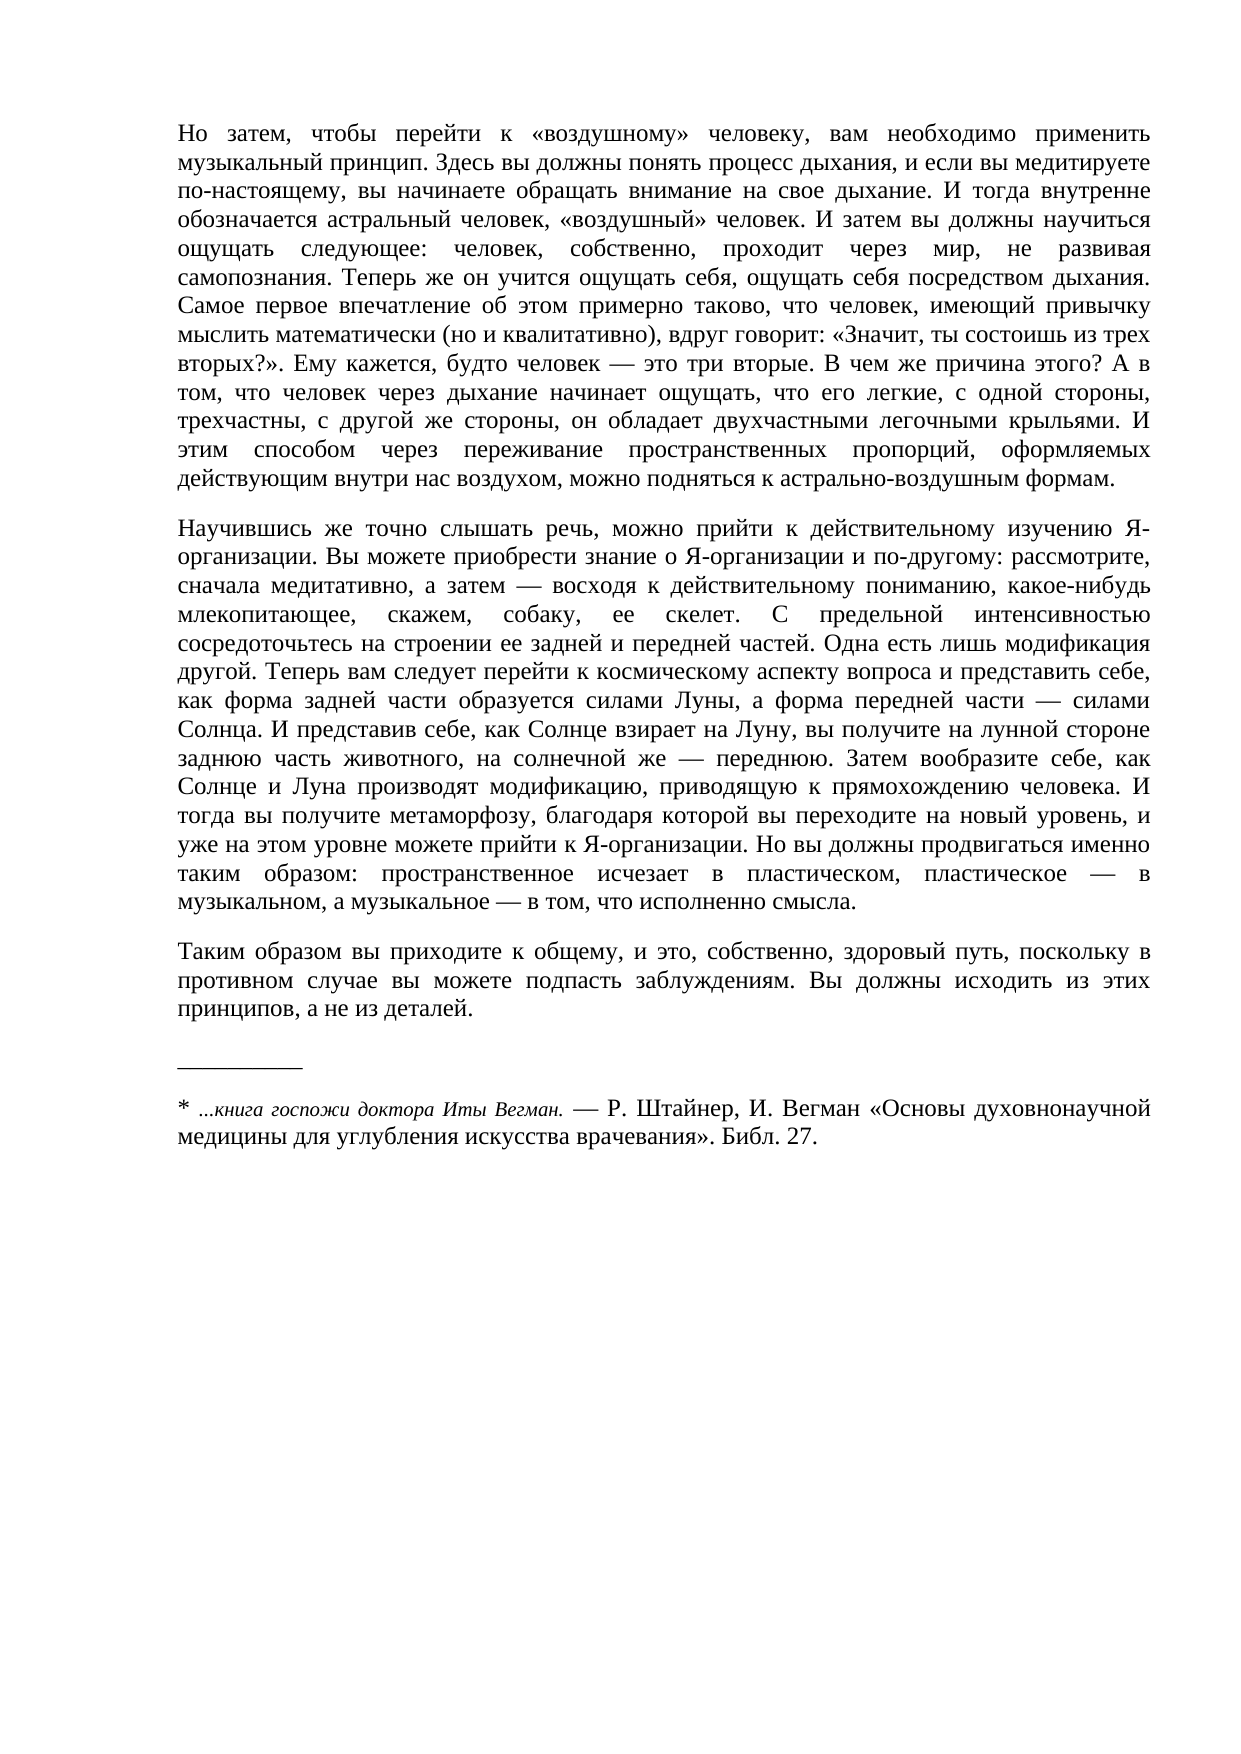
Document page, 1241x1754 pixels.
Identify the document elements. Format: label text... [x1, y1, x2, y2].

text __________ [177, 1043, 1152, 1072]
text Таким образом вы приходите к общему, и это, собственно, здоровый путь, поскольку в противном случае вы можете подпасть заблуждениям. Вы должны исходить из этих принципов, а не из деталей. [177, 936, 1152, 1022]
text Но затем, чтобы перейти к «воздушному» человеку, вам необходимо применить музыкальный принцип. Здесь вы должны понять процесс дыхания, и если вы медитируете по-настоящему, вы начинаете обращать внимание на свое дыхание. И тогда внутренне обозначается астральный человек, «воздушный» человек. И затем вы должны научиться ощущать следующее: человек, собственно, проходит через мир, не развивая самопознания. Теперь же он учится ощущать себя, ощущать себя посредством дыхания. Самое первое впечатление об этом примерно таково, что человек, имеющий привычку мыслить математически (но и квалитативно), вдруг говорит: «Значит, ты состоишь из трех вторых?». Ему кажется, будто человек — это три вторые. В чем же причина этого? А в том, что человек через дыхание начинает ощущать, что его легкие, с одной стороны, трехчастны, с другой же стороны, он обладает двухчастными легочными крыльями. И этим способом через переживание пространственных пропорций, оформляемых действующим внутри нас воздухом, можно подняться к астрально-воздушным формам. [177, 118, 1152, 492]
text * ...книга госпожи доктора Иты Вегман. — Р. Штайнер, И. Вегман «Основы духовнонаучной медицины для углубления искусства врачевания». Библ. 27. [177, 1093, 1152, 1150]
text Научившись же точно слышать речь, можно прийти к действительному изучению Я-организации. Вы можете приобрести знание о Я-организации и по-другому: рассмотрите, сначала медитативно, а затем — восходя к действительному пониманию, какое-нибудь млекопитающее, скажем, собаку, ее скелет. С предельной интенсивностью сосредоточьтесь на строении ее задней и передней частей. Одна есть лишь модификация другой. Теперь вам следует перейти к космическому аспекту вопроса и представить себе, как форма задней части образуется силами Луны, а форма передней части — силами Солнца. И представив себе, как Солнце взирает на Луну, вы получите на лунной стороне заднюю часть животного, на солнечной же — переднюю. Затем вообразите себе, как Солнце и Луна производят модификацию, приводящую к прямохождению человека. И тогда вы получите метаморфозу, благодаря которой вы переходите на новый уровень, и уже на этом уровне можете прийти к Я-организации. Но вы должны продвигаться именно таким образом: пространственное исчезает в пластическом, пластическое — в музыкальном, а музыкальное — в том, что исполненно смысла. [177, 513, 1152, 915]
